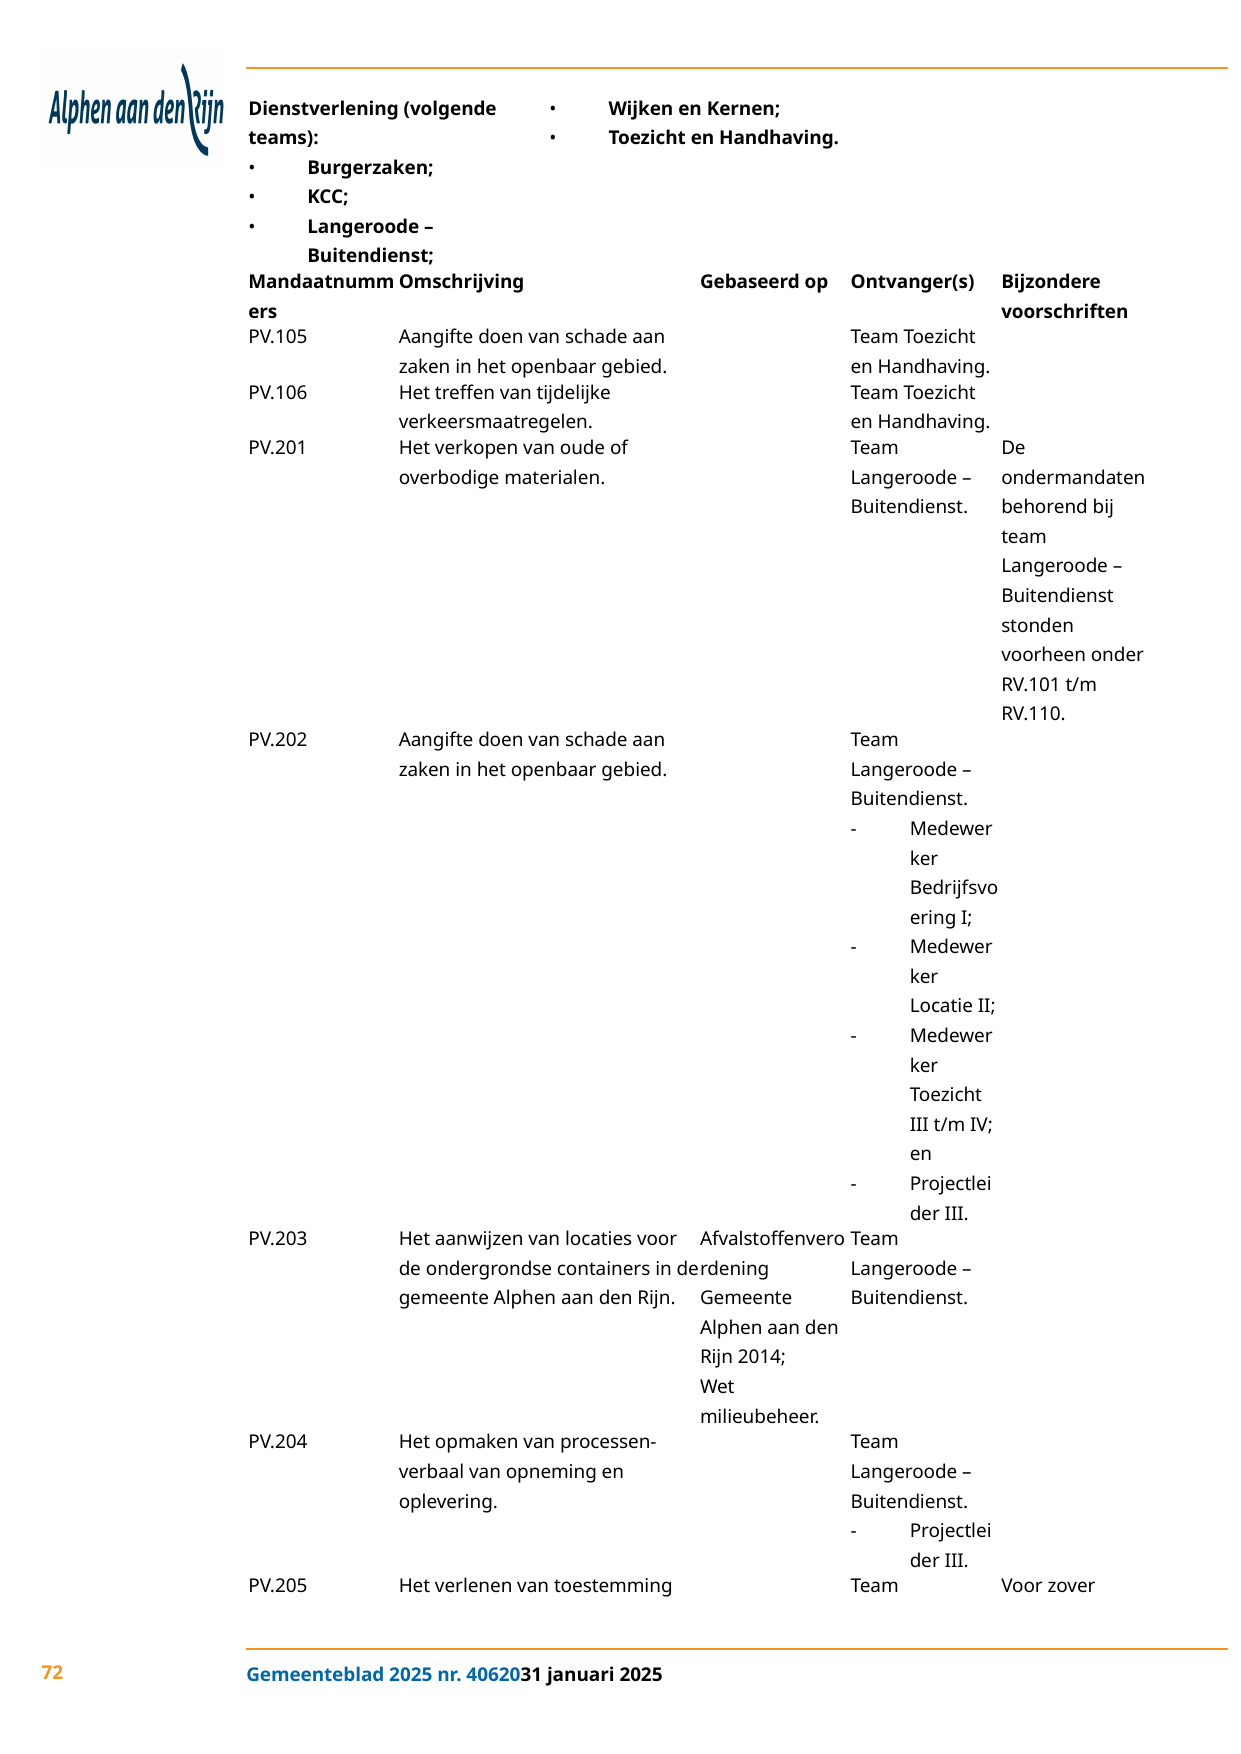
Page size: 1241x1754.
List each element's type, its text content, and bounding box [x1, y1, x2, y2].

table_cell [700, 1429, 850, 1573]
table_cell Aangifte doen van schade aan zaken in het openbaar gebied. [399, 324, 700, 379]
table_cell Voor zover [1001, 1573, 1152, 1598]
table_cell [1001, 379, 1152, 434]
table_cell PV.203 [248, 1225, 398, 1429]
table_cell PV.201 [248, 434, 398, 726]
table_cell [1001, 324, 1152, 379]
table_cell Afvalstoffenverordening Gemeente Alphen aan den Rijn 2014; Wet milieubeheer. [700, 1225, 850, 1429]
table_cell Het treffen van tijdelijke verkeersmaatregelen. [399, 379, 700, 434]
table_cell Gebaseerd op [700, 269, 850, 324]
table_cell PV.202 [248, 726, 398, 1225]
table_cell Team Toezicht en Handhaving. [850, 324, 1001, 379]
table_cell Omschrijving [399, 269, 700, 324]
table_cell Team Langeroode – Buitendienst. Medewerker Bedrijfsvoering I; Medewerker Locatie II; Medewerker Toezicht III t/m IV; en Projectleider III. [850, 726, 1001, 1225]
table_cell [700, 434, 850, 726]
table_cell Team Langeroode – Buitendienst. [850, 434, 1001, 726]
table_cell Bijzondere voorschriften [1001, 269, 1152, 324]
table_cell PV.105 [248, 324, 398, 379]
table_cell PV.204 [248, 1429, 398, 1573]
table_cell Team Langeroode – Buitendienst. [850, 1225, 1001, 1429]
table_cell Het opmaken van processen-verbaal van opneming en oplevering. [399, 1429, 700, 1573]
table_cell Aangifte doen van schade aan zaken in het openbaar gebied. [399, 726, 700, 1225]
table_cell [1001, 1225, 1152, 1429]
table_header Wijken en Kernen; Toezicht en Handhaving. [549, 95, 1152, 268]
table_cell [700, 1573, 850, 1598]
table_cell Mandaatnummers [248, 269, 398, 324]
table_cell [700, 324, 850, 379]
table_cell Het verlenen van toestemming [399, 1573, 700, 1598]
table_cell Het aanwijzen van locaties voor de ondergrondse containers in de gemeente Alphen aan den Rijn. [399, 1225, 700, 1429]
table_cell Team Toezicht en Handhaving. [850, 379, 1001, 434]
picture [41, 47, 231, 172]
table_cell PV.205 [248, 1573, 398, 1598]
table_cell Team Langeroode – Buitendienst. Projectleider III. [850, 1429, 1001, 1573]
table_cell [1001, 726, 1152, 1225]
table_cell De ondermandaten behorend bij team Langeroode – Buitendienst stonden voorheen onder RV.101 t/m RV.110. [1001, 434, 1152, 726]
table_cell [1001, 1429, 1152, 1573]
table_cell Het verkopen van oude of overbodige materialen. [399, 434, 700, 726]
table_cell PV.106 [248, 379, 398, 434]
table_cell [700, 726, 850, 1225]
table_cell Team [850, 1573, 1001, 1598]
table_cell [700, 379, 850, 434]
table_cell Ontvanger(s) [850, 269, 1001, 324]
table_header Dienstverlening (volgende teams): Burgerzaken; KCC; Langeroode – Buitendienst; [248, 95, 549, 268]
